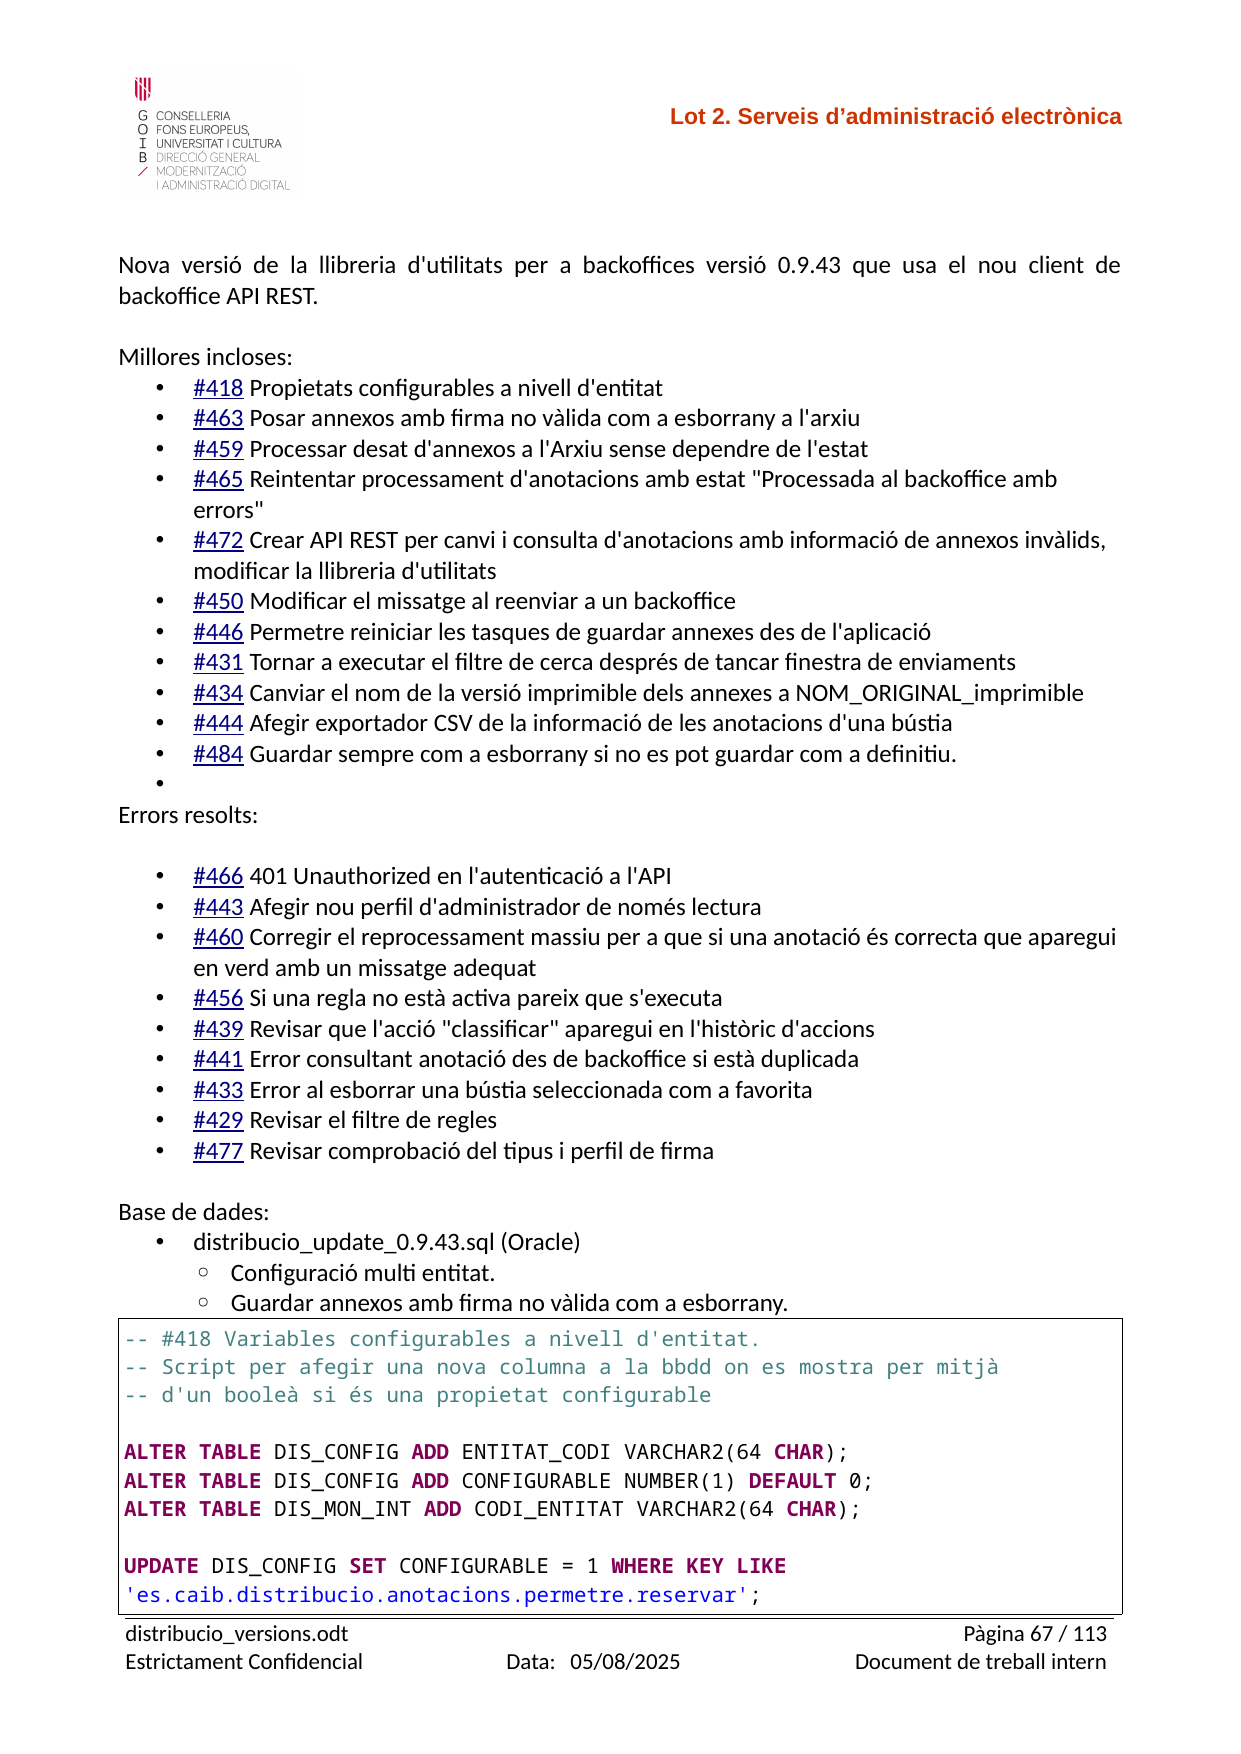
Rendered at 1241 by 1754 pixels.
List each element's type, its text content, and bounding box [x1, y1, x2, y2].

text Base de dades: [118, 1196, 1122, 1226]
list #472 Crear API REST per canvi i consulta d'anotacions amb informació de annexos invàlids, modificar la llibreria d'utilitats [156, 524, 1122, 585]
list #443 Afegir nou perfil d'administrador de només lectura [156, 891, 1122, 921]
text Nova versió de la llibreria d'utilitats per a backoffices versió 0.9.43 que usa el nou client de backoffice API REST. [118, 250, 1122, 311]
list #459 Processar desat d'annexos a l'Arxiu sense dependre de l'estat [156, 433, 1122, 463]
list #429 Revisar el filtre de regles [156, 1104, 1122, 1135]
table_header -- #418 Variables configurables a nivell d'entitat. -- Script per afegir una nova columna a la bbdd on es mostra per mitjà -- d'un booleà si és una propietat configurable ALTER TABLE DIS_CONFIG ADD ENTITAT_CODI VARCHAR2(64 CHAR); ALTER TABLE DIS_CONFIG ADD CONFIGURABLE NUMBER(1) DEFAULT 0; ALTER TABLE DIS_MON_INT ADD CODI_ENTITAT VARCHAR2(64 CHAR); UPDATE DIS_CONFIG SET CONFIGURABLE = 1 WHERE KEY LIKE 'es.caib.distribucio.anotacions.permetre.reservar'; [119, 1319, 1122, 1614]
list #463 Posar annexos amb firma no vàlida com a esborrany a l'arxiu [156, 402, 1122, 433]
list Configuració multi entitat. [193, 1257, 1122, 1287]
list #434 Canviar el nom de la versió imprimible dels annexes a NOM_ORIGINAL_imprimible [156, 677, 1122, 707]
list Guardar annexos amb firma no vàlida com a esborrany. [193, 1287, 1122, 1318]
list #450 Modificar el missatge al reenviar a un backoffice [156, 585, 1122, 616]
list #441 Error consultant anotació des de backoffice si està duplicada [156, 1043, 1122, 1074]
text Errors resolts: [118, 799, 1122, 829]
list distribucio_update_0.9.43.sql (Oracle) [156, 1226, 1122, 1257]
list #431 Tornar a executar el filtre de cerca després de tancar finestra de enviaments [156, 646, 1122, 677]
list #460 Corregir el reprocessament massiu per a que si una anotació és correcta que aparegui en verd amb un missatge adequat [156, 921, 1122, 982]
list #466 401 Unauthorized en l'autenticació a l'API [156, 860, 1122, 891]
list #418 Propietats configurables a nivell d'entitat [156, 372, 1122, 402]
list #439 Revisar que l'acció "classificar" aparegui en l'històric d'accions [156, 1013, 1122, 1043]
list #433 Error al esborrar una bústia seleccionada com a favorita [156, 1074, 1122, 1104]
text Millores incloses: [118, 341, 1122, 372]
list #484 Guardar sempre com a esborrany si no es pot guardar com a definitiu. [156, 738, 1122, 768]
list #477 Revisar comprobació del tipus i perfil de firma [156, 1135, 1122, 1165]
picture [126, 70, 299, 197]
list #456 Si una regla no està activa pareix que s'executa [156, 982, 1122, 1013]
list #465 Reintentar processament d'anotacions amb estat "Processada al backoffice amb errors" [156, 463, 1122, 524]
list #444 Afegir exportador CSV de la informació de les anotacions d'una bústia [156, 707, 1122, 738]
list #446 Permetre reiniciar les tasques de guardar annexes des de l'aplicació [156, 616, 1122, 646]
